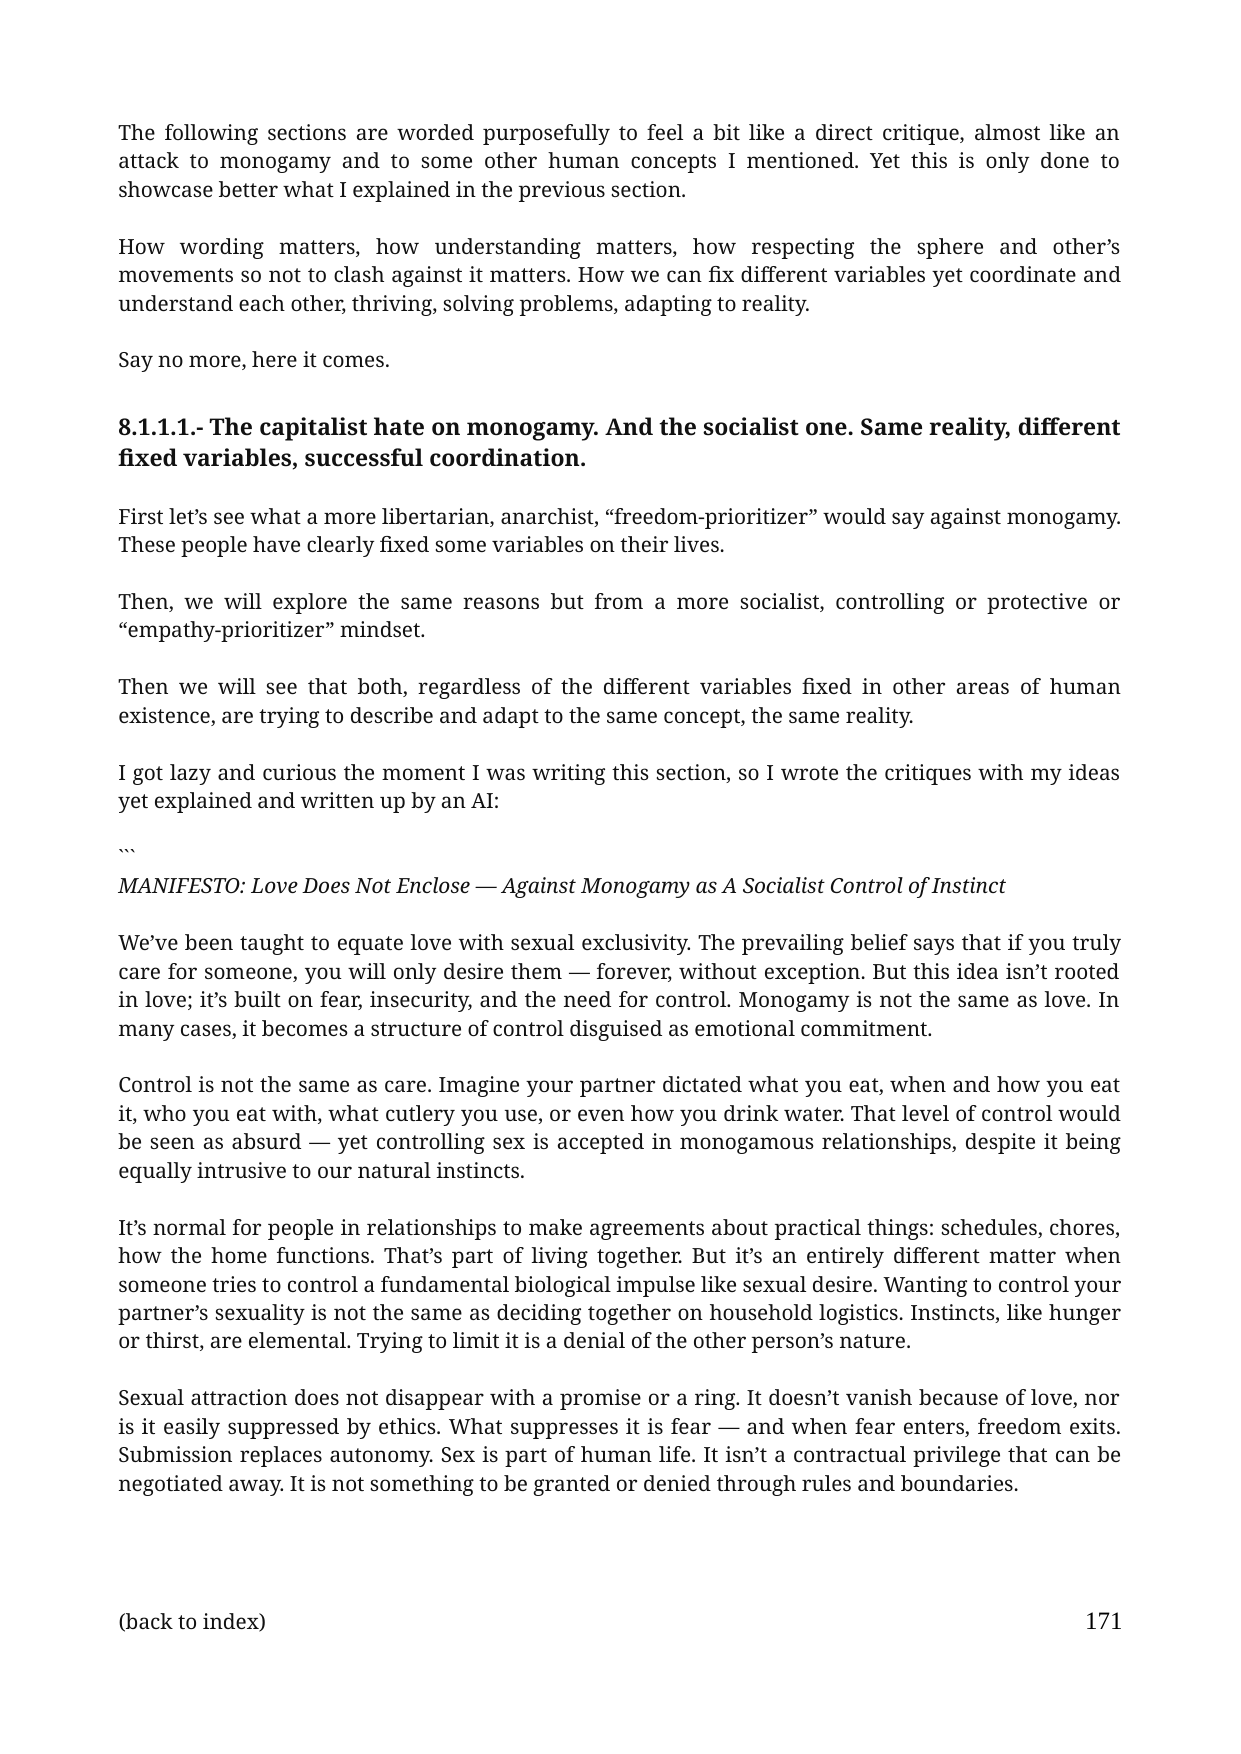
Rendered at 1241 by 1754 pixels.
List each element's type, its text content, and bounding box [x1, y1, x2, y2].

text The following sections are worded purposefully to feel a bit like a direct critique, almost like an attack to monogamy and to some other human concepts I mentioned. Yet this is only done to showcase better what I explained in the previous section. [118, 118, 1122, 203]
text Control is not the same as care. Imagine your partner dictated what you eat, when and how you eat it, who you eat with, what cutlery you use, or even how you drink water. That level of control would be seen as absurd — yet controlling sex is accepted in monogamous relationships, despite it being equally intrusive to our natural instincts. [118, 1071, 1122, 1184]
text We’ve been taught to equate love with sexual exclusivity. The prevailing belief says that if you truly care for someone, you will only desire them — forever, without exception. But this idea isn’t rooted in love; it’s built on fear, insecurity, and the need for control. Monogamy is not the same as love. In many cases, it becomes a structure of control disguised as emotional commitment. [118, 928, 1122, 1042]
text Sexual attraction does not disappear with a promise or a ring. It doesn’t vanish because of love, nor is it easily suppressed by ethics. What suppresses it is fear — and when fear enters, freedom exits. Submission replaces autonomy. Sex is part of human life. It isn’t a contractual privilege that can be negotiated away. It is not something to be granted or denied through rules and boundaries. [118, 1383, 1122, 1497]
text First let’s see what a more libertarian, anarchist, “freedom-prioritizer” would say against monogamy. These people have clearly fixed some variables on their lives. [118, 502, 1122, 559]
text It’s normal for people in relationships to make agreements about practical things: schedules, chores, how the home functions. That’s part of living together. But it’s an entirely different matter when someone tries to control a fundamental biological impulse like sexual desire. Wanting to control your partner’s sexuality is not the same as deciding together on household logistics. Instincts, like hunger or thirst, are elemental. Trying to limit it is a denial of the other person’s nature. [118, 1213, 1122, 1355]
text Then we will see that both, regardless of the different variables fixed in other areas of human existence, are trying to describe and adapt to the same concept, the same reality. [118, 672, 1122, 729]
text How wording matters, how understanding matters, how respecting the sphere and other’s movements so not to clash against it matters. How we can fix different variables yet coordinate and understand each other, thriving, solving problems, adapting to reality. [118, 232, 1122, 317]
text Then, we will explore the same reasons but from a more socialist, controlling or protective or “empathy-prioritizer” mindset. [118, 587, 1122, 644]
text 8.1.1.1.- The capitalist hate on monogamy. And the socialist one. Same reality, different fixed variables, successful coordination. [118, 411, 1122, 473]
text MANIFESTO: Love Does Not Enclose — Against Monogamy as A Socialist Control of Instinct [118, 872, 1122, 900]
text I got lazy and curious the moment I was writing this section, so I wrote the critiques with my ideas yet explained and written up by an AI: [118, 758, 1122, 815]
text ``` [118, 843, 1122, 872]
text Say no more, here it comes. [118, 346, 1122, 374]
